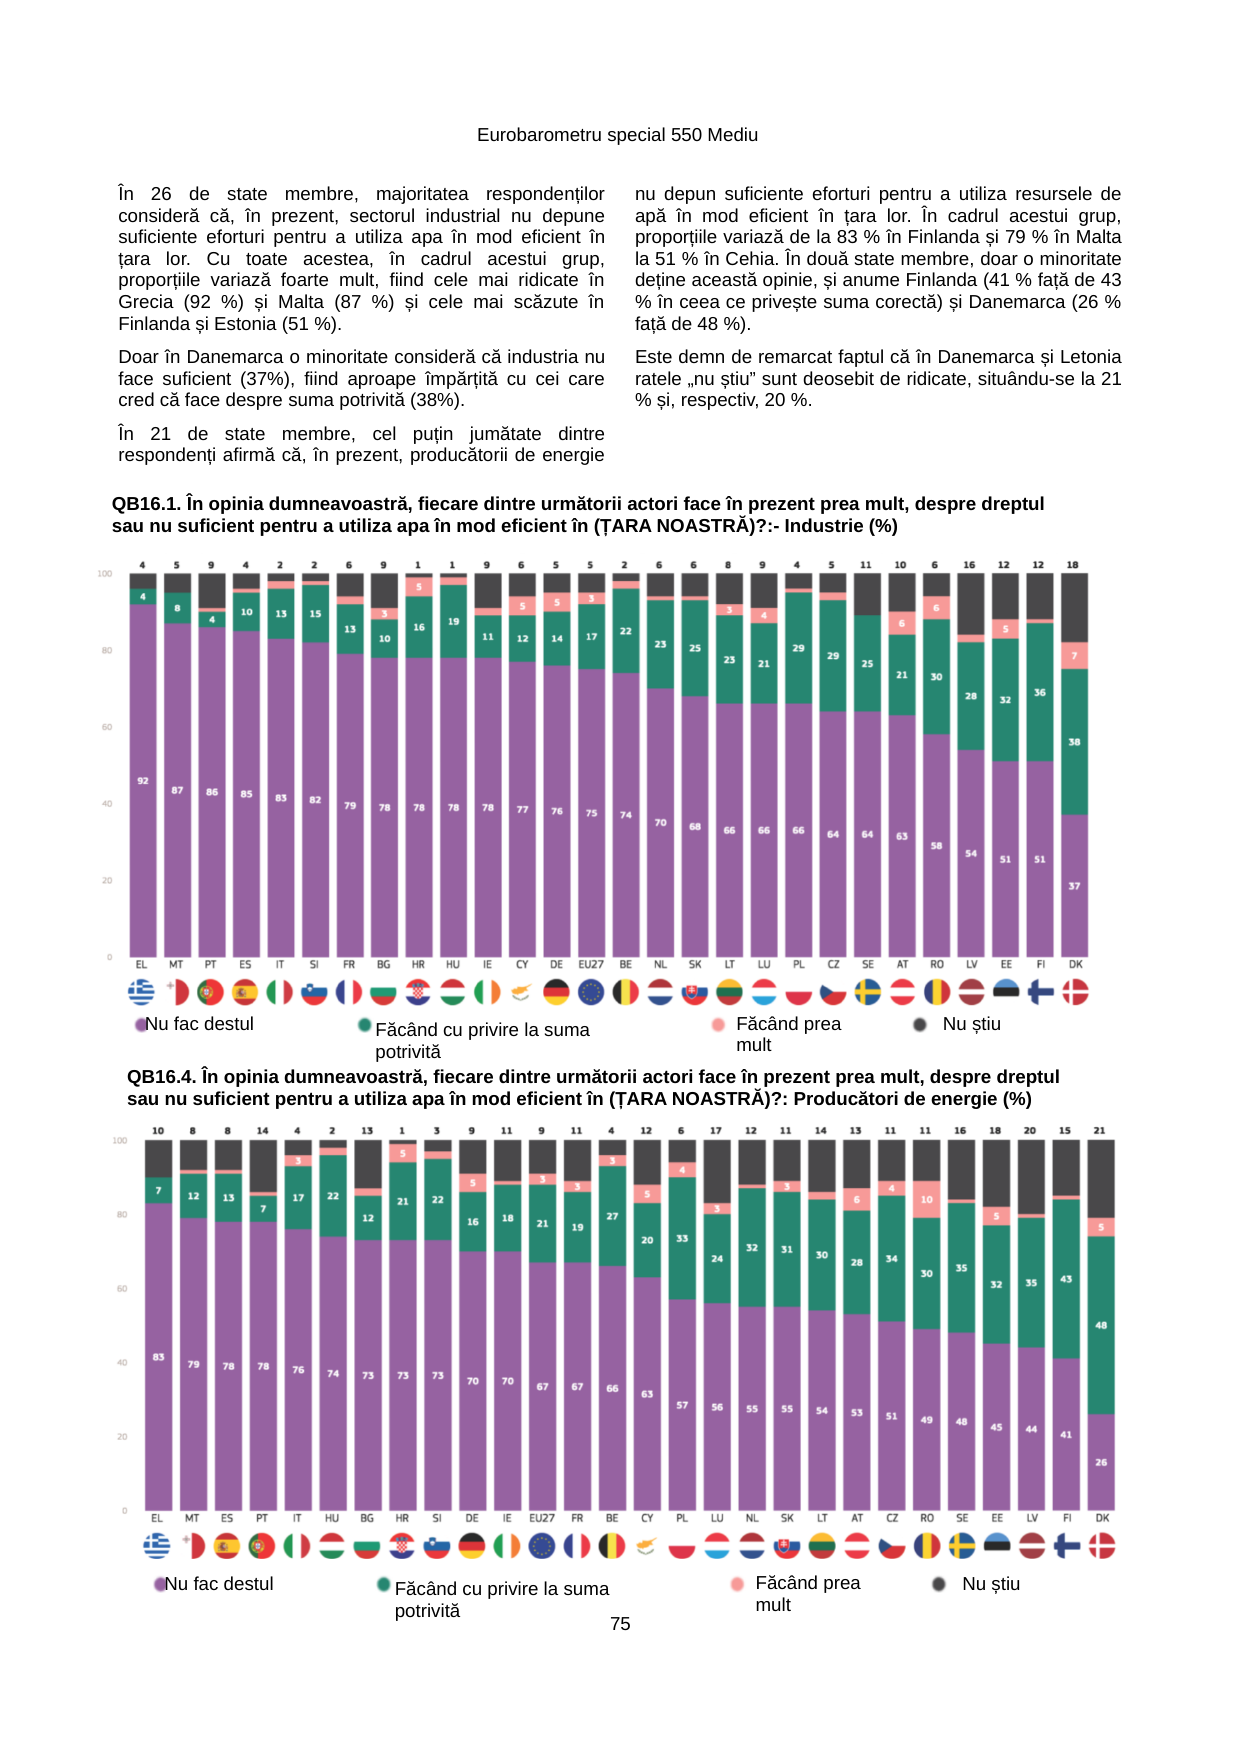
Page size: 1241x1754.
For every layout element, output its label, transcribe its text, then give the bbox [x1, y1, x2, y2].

picture [86, 553, 1094, 1038]
text nu depun suficiente eforturi pentru a utiliza resursele de apă în mod eficient în țara lor. În cadrul acestui grup, proporțiile variază de la 83 % în Finlanda și 79 % în Malta la 51 % în Cehia. În două state membre, doar o minoritate deține această opinie, și anume Finlanda (41 % față de 43 % în ceea ce privește suma corectă) și Danemarca (26 % față de 48 %). [635, 183, 1122, 334]
text În 26 de state membre, majoritatea respondenților consideră că, în prezent, sectorul industrial nu depune suficiente eforturi pentru a utiliza apa în mod eficient în țara lor. Cu toate acestea, în cadrul acestui grup, proporțiile variază foarte mult, fiind cele mai ridicate în Grecia (92 %) și Malta (87 %) și cele mai scăzute în Finlanda și Estonia (51 %). [118, 183, 605, 334]
picture [144, 1573, 948, 1598]
text Este demn de remarcat faptul că în Danemarca și Letonia ratele „nu știu” sunt deosebit de ridicate, situându-se la 21 % și, respectiv, 20 %. [635, 346, 1122, 411]
picture [101, 1120, 1123, 1559]
text Doar în Danemarca o minoritate consideră că industria nu face suficient (37%), fiind aproape împărțită cu cei care cred că face despre suma potrivită (38%). [118, 346, 605, 411]
text În 21 de state membre, cel puțin jumătate dintre respondenți afirmă că, în prezent, producătorii de energie [118, 422, 605, 466]
